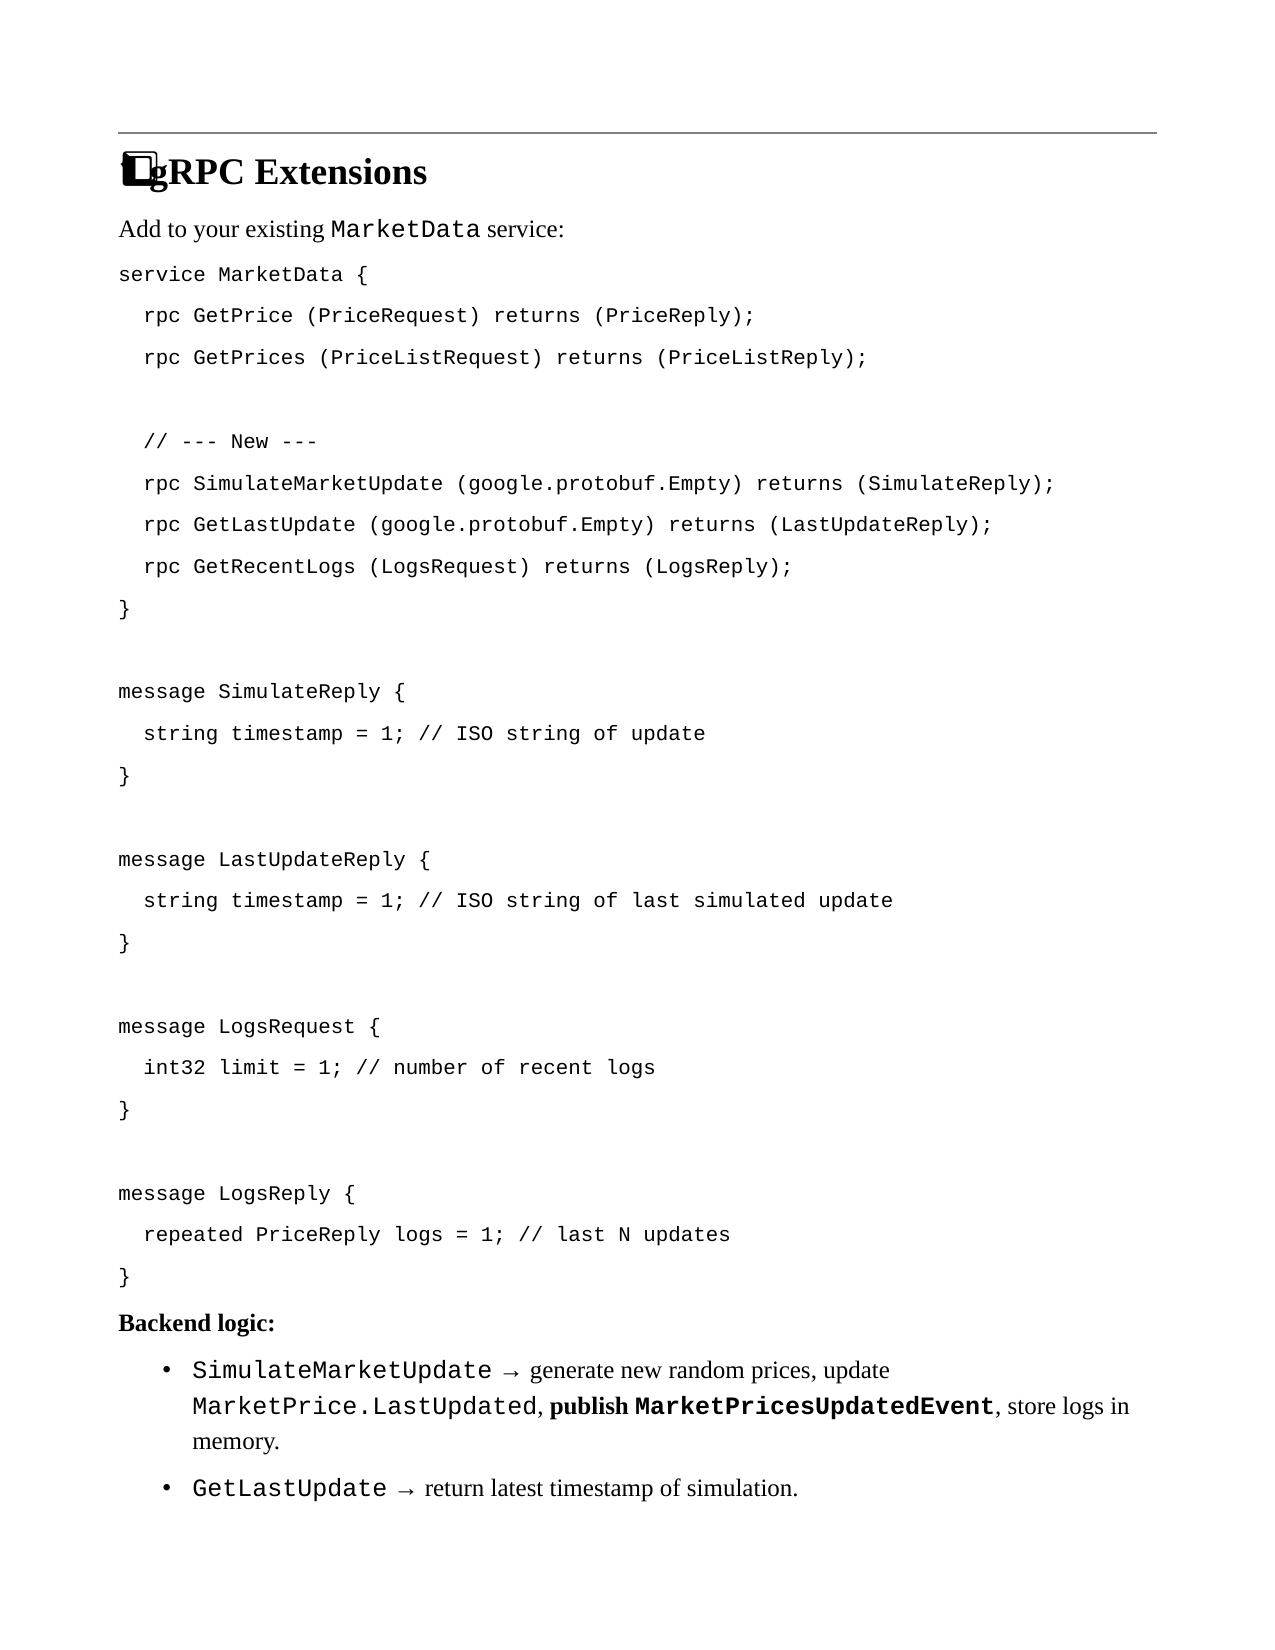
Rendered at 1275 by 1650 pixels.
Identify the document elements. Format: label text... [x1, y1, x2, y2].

text int32 limit = 1; // number of recent logs [118, 1057, 1157, 1081]
list SimulateMarketUpdate → generate new random prices, update MarketPrice.LastUpdated, publish MarketPricesUpdatedEvent, store logs in memory. [162, 1356, 1157, 1454]
text } [118, 1266, 1157, 1290]
text rpc GetPrice (PriceRequest) returns (PriceReply); [118, 306, 1157, 329]
subtitle 1️⃣ gRPC Extensions [118, 149, 1157, 193]
text message LastUpdateReply { [118, 848, 1157, 872]
text message SimulateReply { [118, 681, 1157, 705]
text repeated PriceReply logs = 1; // last N updates [118, 1224, 1157, 1248]
text // --- New --- [118, 431, 1157, 454]
text } [118, 765, 1157, 789]
text string timestamp = 1; // ISO string of update [118, 723, 1157, 747]
list GetLastUpdate → return latest timestamp of simulation. [162, 1473, 1157, 1504]
text service MarketData { [118, 264, 1157, 287]
text } [118, 1099, 1157, 1123]
text rpc GetRecentLogs (LogsRequest) returns (LogsReply); [118, 556, 1157, 580]
text Backend logic: [118, 1308, 1157, 1337]
text message LogsReply { [118, 1183, 1157, 1206]
text rpc GetLastUpdate (google.protobuf.Empty) returns (LastUpdateReply); [118, 514, 1157, 538]
text rpc SimulateMarketUpdate (google.protobuf.Empty) returns (SimulateReply); [118, 473, 1157, 496]
text } [118, 932, 1157, 956]
text message LogsRequest { [118, 1016, 1157, 1039]
text } [118, 598, 1157, 622]
text rpc GetPrices (PriceListRequest) returns (PriceListReply); [118, 347, 1157, 371]
text Add to your existing MarketData service: [118, 214, 1157, 244]
text string timestamp = 1; // ISO string of last simulated update [118, 890, 1157, 914]
